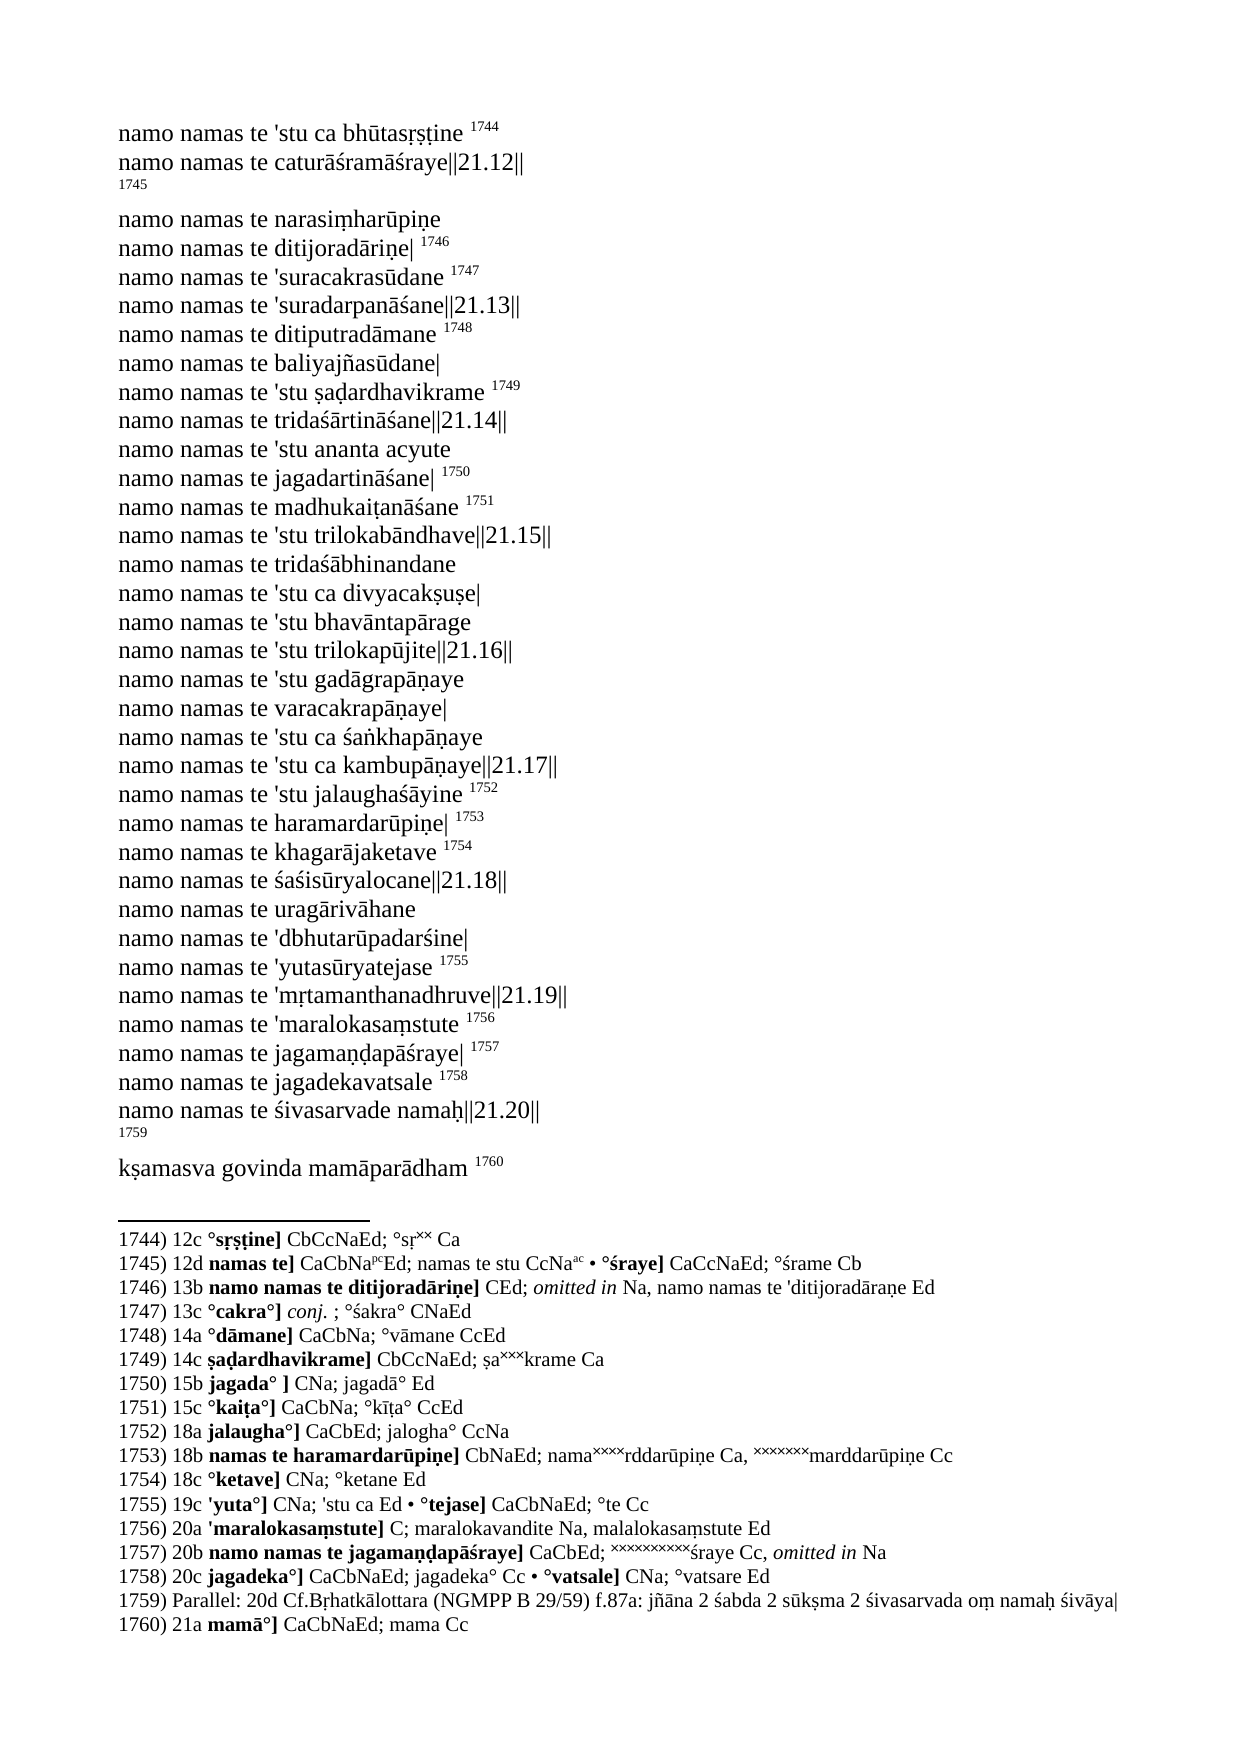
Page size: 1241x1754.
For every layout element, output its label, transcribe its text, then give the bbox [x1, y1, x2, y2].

text ) 13b namo namas te ditijoradāriṇe] CEd; omitted in Na, namo namas te 'ditijoradāraṇe Ed [118, 1275, 1122, 1299]
text namo namas te ditiputradāmane [118, 319, 1122, 348]
text namo namas te 'stu gadāgrapāṇaye [118, 664, 1122, 693]
text namo namas te śaśisūryalocane||21.18|| [118, 866, 1122, 894]
text namo namas te 'stu ca śaṅkhapāṇaye [118, 722, 1122, 751]
text namo namas te 'yutasūryatejase [118, 952, 1122, 981]
text namo namas te tridaśābhinandane [118, 549, 1122, 578]
text namo namas te uragārivāhane [118, 894, 1122, 923]
text ) 20c jagadeka°] CaCbNaEd; jagadeka° Cc • °vatsale] CNa; °vatsare Ed [118, 1564, 1122, 1588]
text ) 18b namas te haramardarūpiṇe] CbNaEd; nama˟˟˟˟rddarūpiṇe Ca, ˟˟˟˟˟˟˟marddarūpiṇe Cc [118, 1443, 1122, 1467]
text namo namas te 'suracakrasūdane [118, 262, 1122, 291]
text namo namas te 'dbhutarūpadarśine| [118, 923, 1122, 952]
text namo namas te 'stu jalaughaśāyine [118, 779, 1122, 808]
text namo namas te tridaśārtināśane||21.14|| [118, 406, 1122, 434]
text namo namas te 'stu trilokabāndhave||21.15|| [118, 521, 1122, 549]
text ) 19c 'yuta°] CNa; 'stu ca Ed • °tejase] CaCbNaEd; °te Cc [118, 1491, 1122, 1516]
text namo namas te jagamaṇḍapāśraye| [118, 1038, 1122, 1067]
text ) 14a °dāmane] CaCbNa; °vāmane CcEd [118, 1323, 1122, 1347]
text namo namas te 'stu bhavāntapārage [118, 607, 1122, 636]
text namo namas te 'stu ca kambupāṇaye||21.17|| [118, 751, 1122, 779]
text ) 18a jalaugha°] CaCbEd; jalogha° CcNa [118, 1419, 1122, 1443]
text ) 12c °sṛṣṭine] CbCcNaEd; °sṛ˟˟ Ca [118, 1227, 1122, 1251]
text ) 20b namo namas te jagamaṇḍapāśraye] CaCbEd; ˟˟˟˟˟˟˟˟˟˟śraye Cc, omitted in Na [118, 1539, 1122, 1564]
text namo namas te jagadartināśane| [118, 463, 1122, 492]
text ) 12d namas te] CaCbNapcEd; namas te stu CcNaac • °śraye] CaCcNaEd; °śrame Cb [118, 1251, 1122, 1275]
text namo namas te haramardarūpiṇe| [118, 808, 1122, 837]
text namo namas te śivasarvade namaḥ||21.20|| [118, 1096, 1122, 1124]
text ) 15c °kaiṭa°] CaCbNa; °kīṭa° CcEd [118, 1395, 1122, 1419]
text namo namas te 'maralokasaṃstute [118, 1009, 1122, 1038]
text namo namas te ditijoradāriṇe| [118, 233, 1122, 262]
text ) 13c °cakra°] conj. ; °śakra° CNaEd [118, 1299, 1122, 1323]
text namo namas te caturāśramāśraye||21.12|| [118, 147, 1122, 176]
text namo namas te 'stu ca bhūtasṛṣṭine [118, 118, 1122, 147]
text ) 18c °ketave] CNa; °ketane Ed [118, 1467, 1122, 1491]
text ) 21a mamā°] CaCbNaEd; mama Cc [118, 1612, 1122, 1636]
text namo namas te 'stu trilokapūjite||21.16|| [118, 636, 1122, 664]
text namo namas te narasiṃharūpiṇe [118, 204, 1122, 233]
text namo namas te baliyajñasūdane| [118, 348, 1122, 377]
text namo namas te khagarājaketave [118, 837, 1122, 866]
text ) 14c ṣaḍardhavikrame] CbCcNaEd; ṣa˟˟˟krame Ca [118, 1347, 1122, 1371]
text ) 15b jagada° ] CNa; jagadā° Ed [118, 1371, 1122, 1395]
text namo namas te 'mṛtamanthanadhruve||21.19|| [118, 981, 1122, 1009]
text namo namas te varacakrapāṇaye| [118, 693, 1122, 722]
text namo namas te 'stu ṣaḍardhavikrame [118, 377, 1122, 406]
text namo namas te 'stu ananta acyute [118, 434, 1122, 463]
text ) Parallel: 20d Cf.Bṛhatkālottara (NGMPP B 29/59) f.87a: jñāna 2 śabda 2 sūkṣma 2 śivasarvada oṃ namaḥ śivāya| [118, 1588, 1122, 1612]
text namo namas te 'stu ca divyacakṣuṣe| [118, 578, 1122, 607]
text namo namas te madhukaiṭanāśane [118, 492, 1122, 521]
text kṣamasva govinda mamāparādham [118, 1153, 1122, 1182]
text namo namas te jagadekavatsale [118, 1067, 1122, 1096]
text ) 20a 'maralokasaṃstute] C; maralokavandite Na, malalokasaṃstute Ed [118, 1516, 1122, 1539]
text namo namas te 'suradarpanāśane||21.13|| [118, 291, 1122, 319]
